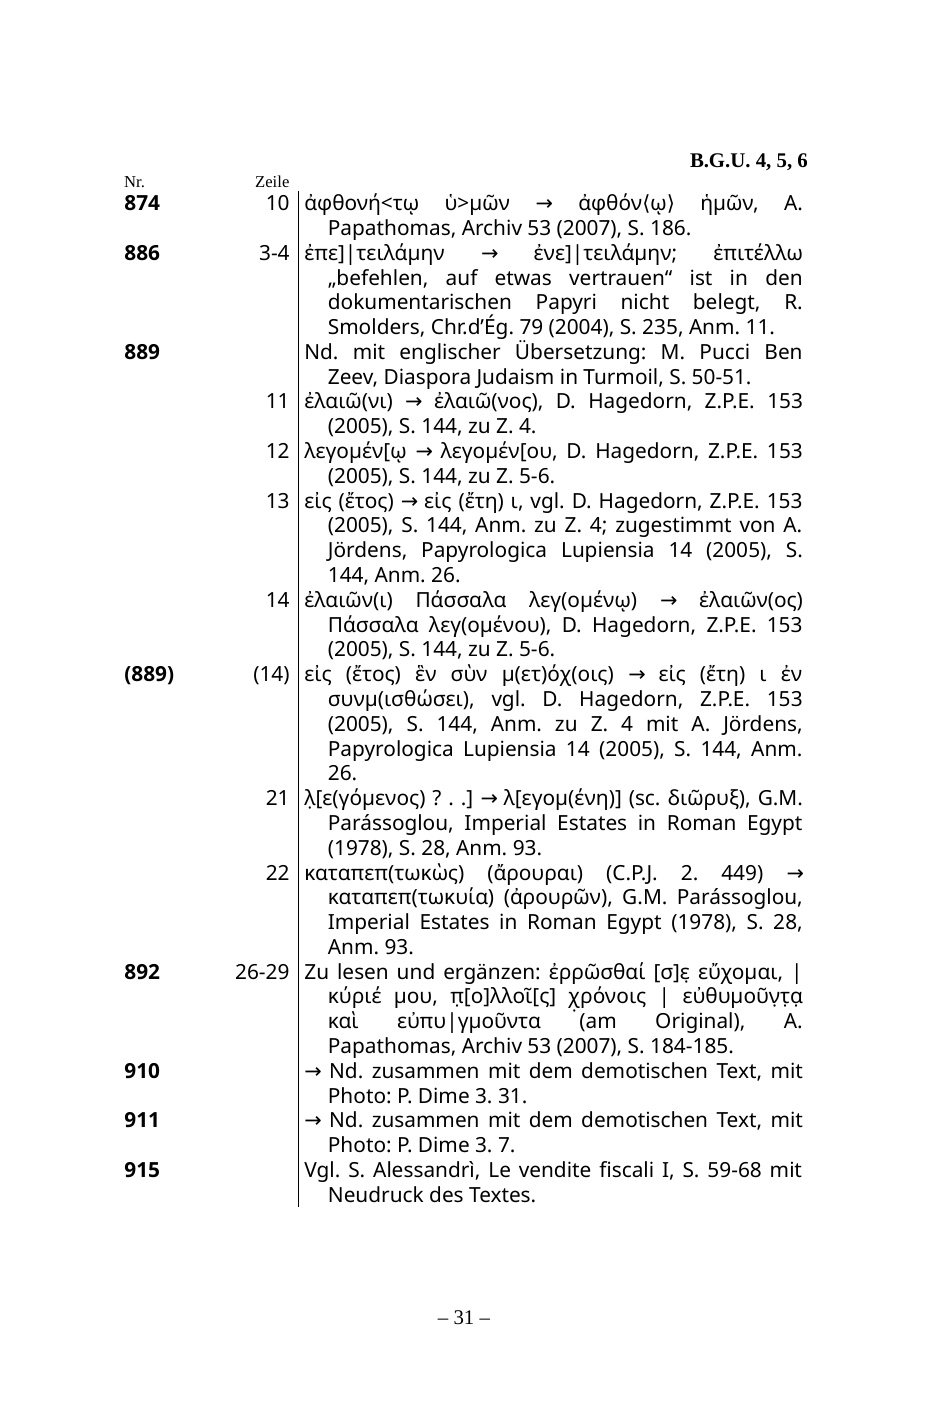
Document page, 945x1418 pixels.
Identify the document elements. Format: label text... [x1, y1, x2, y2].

table_cell 11 [207, 389, 298, 439]
table_cell 915 [118, 1158, 298, 1207]
table_cell 22 [207, 860, 298, 959]
table_cell [118, 860, 207, 959]
table_cell → Nd. zusammen mit dem demotischen Text, mit Photo: P. Dime 3. 7. [299, 1108, 809, 1158]
table_cell → Nd. zusammen mit dem demotischen Text, mit Photo: P. Dime 3. 31. [299, 1059, 809, 1108]
table_cell 892 [118, 959, 207, 1058]
table_cell [118, 786, 207, 860]
table_cell ἐλαιῶν(ι) Πάσσαλα λεγ(ομένῳ) → ἐλαιῶν(ος) Πάσσαλα λεγ(ομένου), D. Hagedorn, Z.P.E. 153 (2005), S. 144, zu Z. 5-6. [299, 588, 809, 662]
table_cell 3-4 [207, 240, 298, 339]
table_cell εἰς (ἔτος) ἓν σὺν μ(ετ)όχ(οις) → εἰς (ἔτη) ι ἐν συνμ(ισθώσει), vgl. D. Hagedorn, Z.P.E. 153 (2005), S. 144, Anm. zu Z. 4 mit A. Jördens, Papyrologica Lupiensia 14 (2005), S. 144, Anm. 26. [299, 662, 809, 786]
table_cell 12 [207, 439, 298, 488]
table_cell καταπεπ(τωκὼς) (ἄρουραι) (C.P.J. 2. 449) → καταπεπ(τωκυία) (ἀρουρῶν), G.M. Parássoglou, Imperial Estates in Roman Egypt (1978), S. 28, Anm. 93. [299, 860, 809, 959]
table_cell ἀφθονή<τῳ ὑ>μῶν → ἀφθόν⟨ῳ⟩ ἡμῶν, A. Papathomas, Archiv 53 (2007), S. 186. [299, 191, 809, 240]
table_cell Vgl. S. Alessandrì, Le vendite fiscali I, S. 59-68 mit Neudruck des Textes. [299, 1158, 809, 1207]
table_cell [118, 588, 207, 662]
table_cell 14 [207, 588, 298, 662]
table_cell [118, 439, 207, 488]
table_cell λεγομέν[ῳ → λεγομέν[ου, D. Hagedorn, Z.P.E. 153 (2005), S. 144, zu Z. 5-6. [299, 439, 809, 488]
table_cell 26-29 [207, 959, 298, 1058]
table_cell 10 [207, 191, 298, 240]
table_cell 910 [118, 1059, 298, 1108]
table_cell 889 [118, 340, 298, 389]
table_cell [118, 488, 207, 587]
table_cell [118, 389, 207, 439]
table_cell ἐπε]|τειλάμην → ἐνε]|τειλάμην; ἐπιτέλλω „befehlen, auf etwas vertrauen“ ist in den dokumentarischen Papyri nicht belegt, R. Smolders, Chr.d’Ég. 79 (2004), S. 235, Anm. 11. [299, 240, 809, 339]
table_cell Zu lesen und ergänzen: ἐρρῶσθαί [σ]ε̣ εὔχομαι, | κύριέ μου, π̣[ο]λλοῖ[ς] χ̣ρόνοις | εὐθυμοῦν̣τ̣α̣ καὶ εὐπυ|γμοῦντα (am Original), A. Papathomas, Archiv 53 (2007), S. 184-185. [299, 959, 809, 1058]
table_cell 911 [118, 1108, 298, 1158]
table_cell 13 [207, 488, 298, 587]
table_cell Nd. mit englischer Übersetzung: M. Pucci Ben Zeev, Diaspora Judaism in Turmoil, S. 50-51. [299, 340, 809, 389]
table_cell ἐλαιῶ(νι) → ἐλαιῶ(νος), D. Hagedorn, Z.P.E. 153 (2005), S. 144, zu Z. 4. [299, 389, 809, 439]
table_cell εἰς (ἔτος) → εἰς (ἔτη) ι, vgl. D. Hagedorn, Z.P.E. 153 (2005), S. 144, Anm. zu Z. 4; zugestimmt von A. Jördens, Papyrologica Lupiensia 14 (2005), S. 144, Anm. 26. [299, 488, 809, 587]
table_cell 21 [207, 786, 298, 860]
table_cell 874 [118, 191, 207, 240]
table_cell 886 [118, 240, 207, 339]
table_cell (14) [207, 662, 298, 786]
table_cell (889) [118, 662, 207, 786]
table_cell λ̣[ε(γόμενος) ? . .] → λ[εγομ(ένη)] (sc. διῶρυξ), G.M. Parássoglou, Imperial Estates in Roman Egypt (1978), S. 28, Anm. 93. [299, 786, 809, 860]
